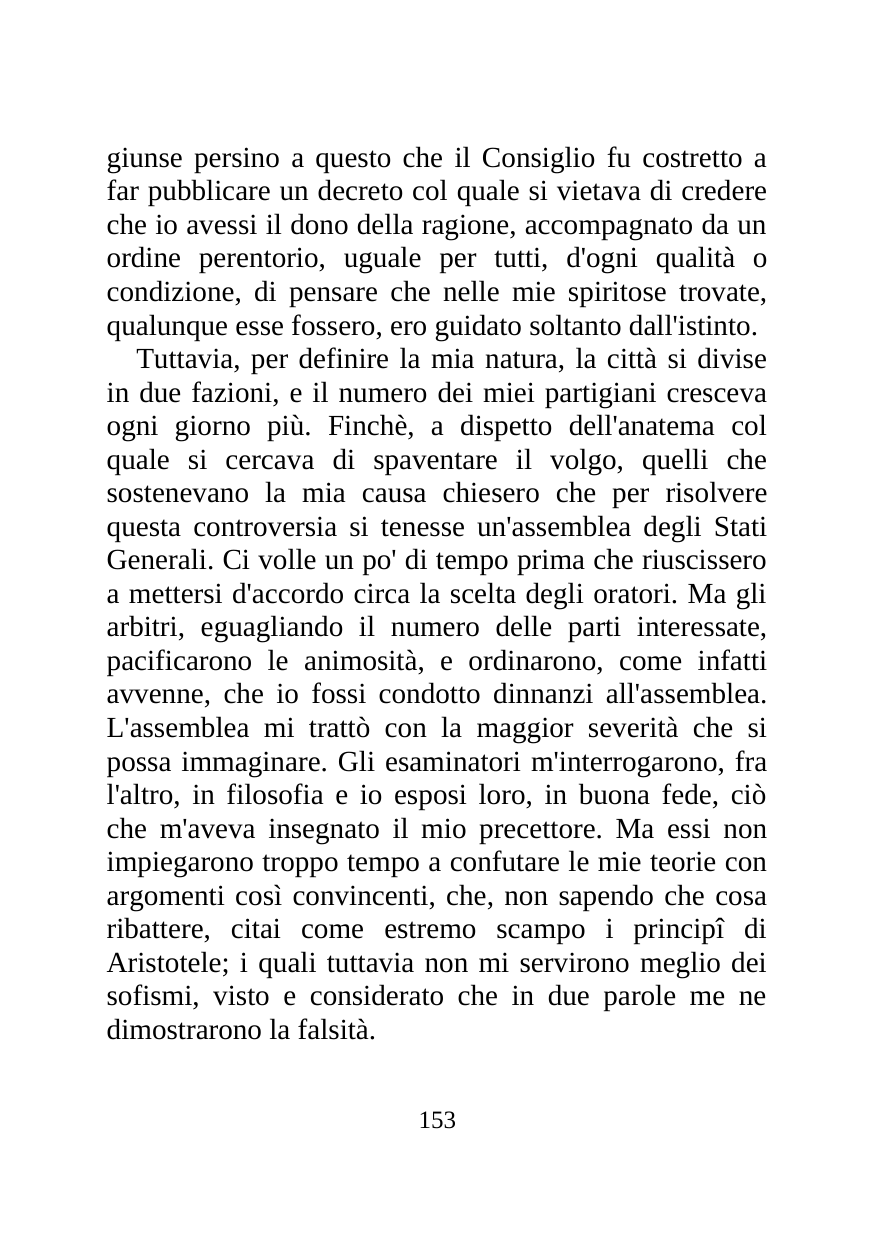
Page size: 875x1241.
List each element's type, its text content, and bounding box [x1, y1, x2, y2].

text giunse persino a questo che il Consiglio fu costretto a far pubblicare un decreto col quale si vietava di credere che io avessi il dono della ragione, accompagnato da un ordine perentorio, uguale per tutti, d'ogni qualità o condizione, di pensare che nelle mie spiritose trovate, qualunque esse fossero, ero guidato soltanto dall'istinto. [106, 140, 768, 341]
text Tuttavia, per definire la mia natura, la città si divise in due fazioni, e il numero dei miei partigiani cresceva ogni giorno più. Finchè, a dispetto dell'anatema col quale si cercava di spaventare il volgo, quelli che sostenevano la mia causa chiesero che per risolvere questa controversia si tenesse un'assemblea degli Stati Generali. Ci volle un po' di tempo prima che riuscissero a mettersi d'accordo circa la scelta degli oratori. Ma gli arbitri, eguagliando il numero delle parti interessate, pacificarono le animosità, e ordinarono, come infatti avvenne, che io fossi condotto dinnanzi all'assemblea. L'assemblea mi trattò con la maggior severità che si possa immaginare. Gli esaminatori m'interrogarono, fra l'altro, in filosofia e io esposi loro, in buona fede, ciò che m'aveva insegnato il mio precettore. Ma essi non impiegarono troppo tempo a confutare le mie teorie con argomenti così convincenti, che, non sapendo che cosa ribattere, citai come estremo scampo i principî di Aristotele; i quali tuttavia non mi servirono meglio dei sofismi, visto e considerato che in due parole me ne dimostrarono la falsità. [106, 341, 768, 1046]
